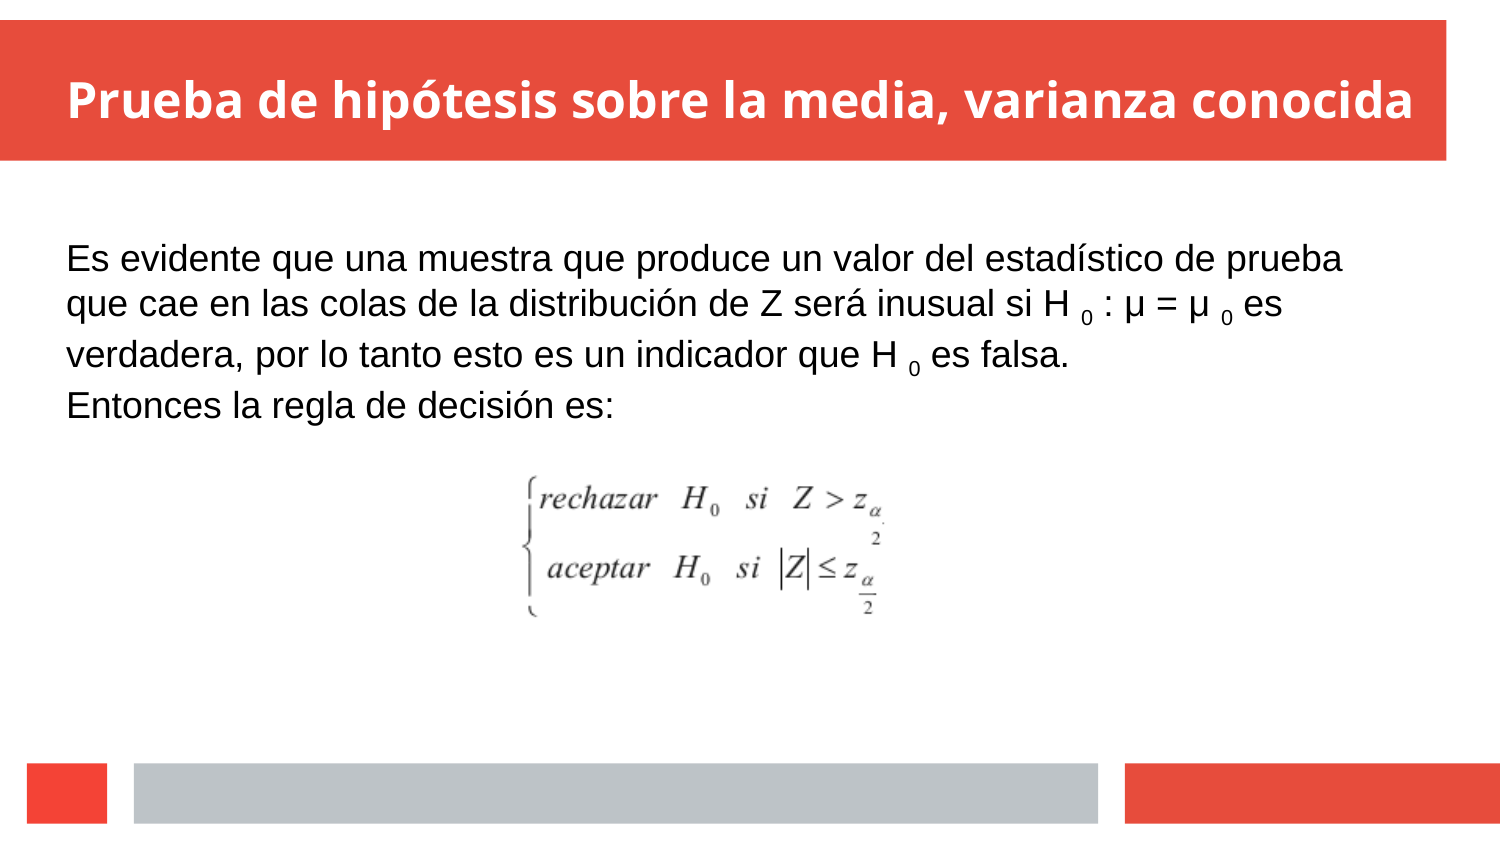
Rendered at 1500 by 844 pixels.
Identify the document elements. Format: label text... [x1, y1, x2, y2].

title Prueba de hipótesis sobre la media, varianza conocida [53, 40, 1447, 141]
picture [477, 474, 972, 655]
list Es evidente que una muestra que produce un valor del estadístico de prueba que cae en las colas de la distribución de Z será inusual si H 0 : μ = μ 0 es verdadera, por lo tanto esto es un indicador que H 0 es falsa. Entonces la regla de decisión es: [53, 220, 1420, 744]
